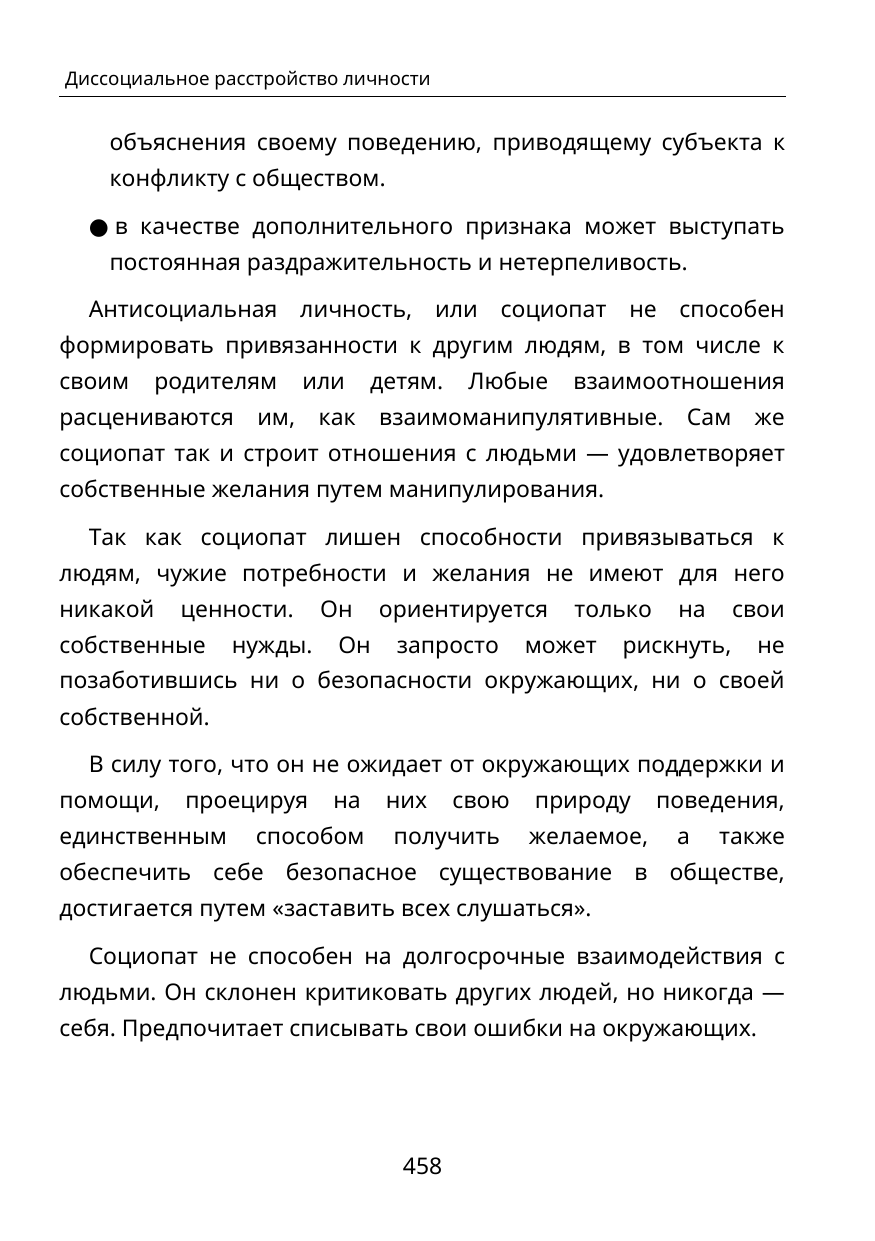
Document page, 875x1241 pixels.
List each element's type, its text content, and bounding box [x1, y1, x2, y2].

list в качестве дополнительного признака может выступать постоянная раздражительность и нетерпеливость. [88, 210, 786, 277]
list объяснения своему поведению, приводящему субъекта к конфликту с обществом. [88, 126, 786, 193]
text Так как социопат лишен способности привязываться к людям, чужие потребности и желания не имеют для него никакой ценности. Он ориентируется только на свои собственные нужды. Он запросто может рискнуть, не позаботившись ни о безопасности окружающих, ни о своей собственной. [59, 521, 786, 732]
text Антисоциальная личность, или социопат не способен формировать привязанности к другим людям, в том числе к своим родителям или детям. Любые взаимоотношения расцениваются им, как взаимоманипулятивные. Сам же социопат так и строит отношения с людьми — удовлетворяет собственные желания путем манипулирования. [59, 293, 786, 504]
text В силу того, что он не ожидает от окружающих поддержки и помощи, проецируя на них свою природу поведения, единственным способом получить желаемое, а также обеспечить себе безопасное существование в обществе, достигается путем «заставить всех слушаться». [59, 748, 786, 923]
text Социопат не способен на долгосрочные взаимодействия с людьми. Он склонен критиковать других людей, но никогда — себя. Предпочитает списывать свои ошибки на окружающих. [59, 939, 786, 1043]
